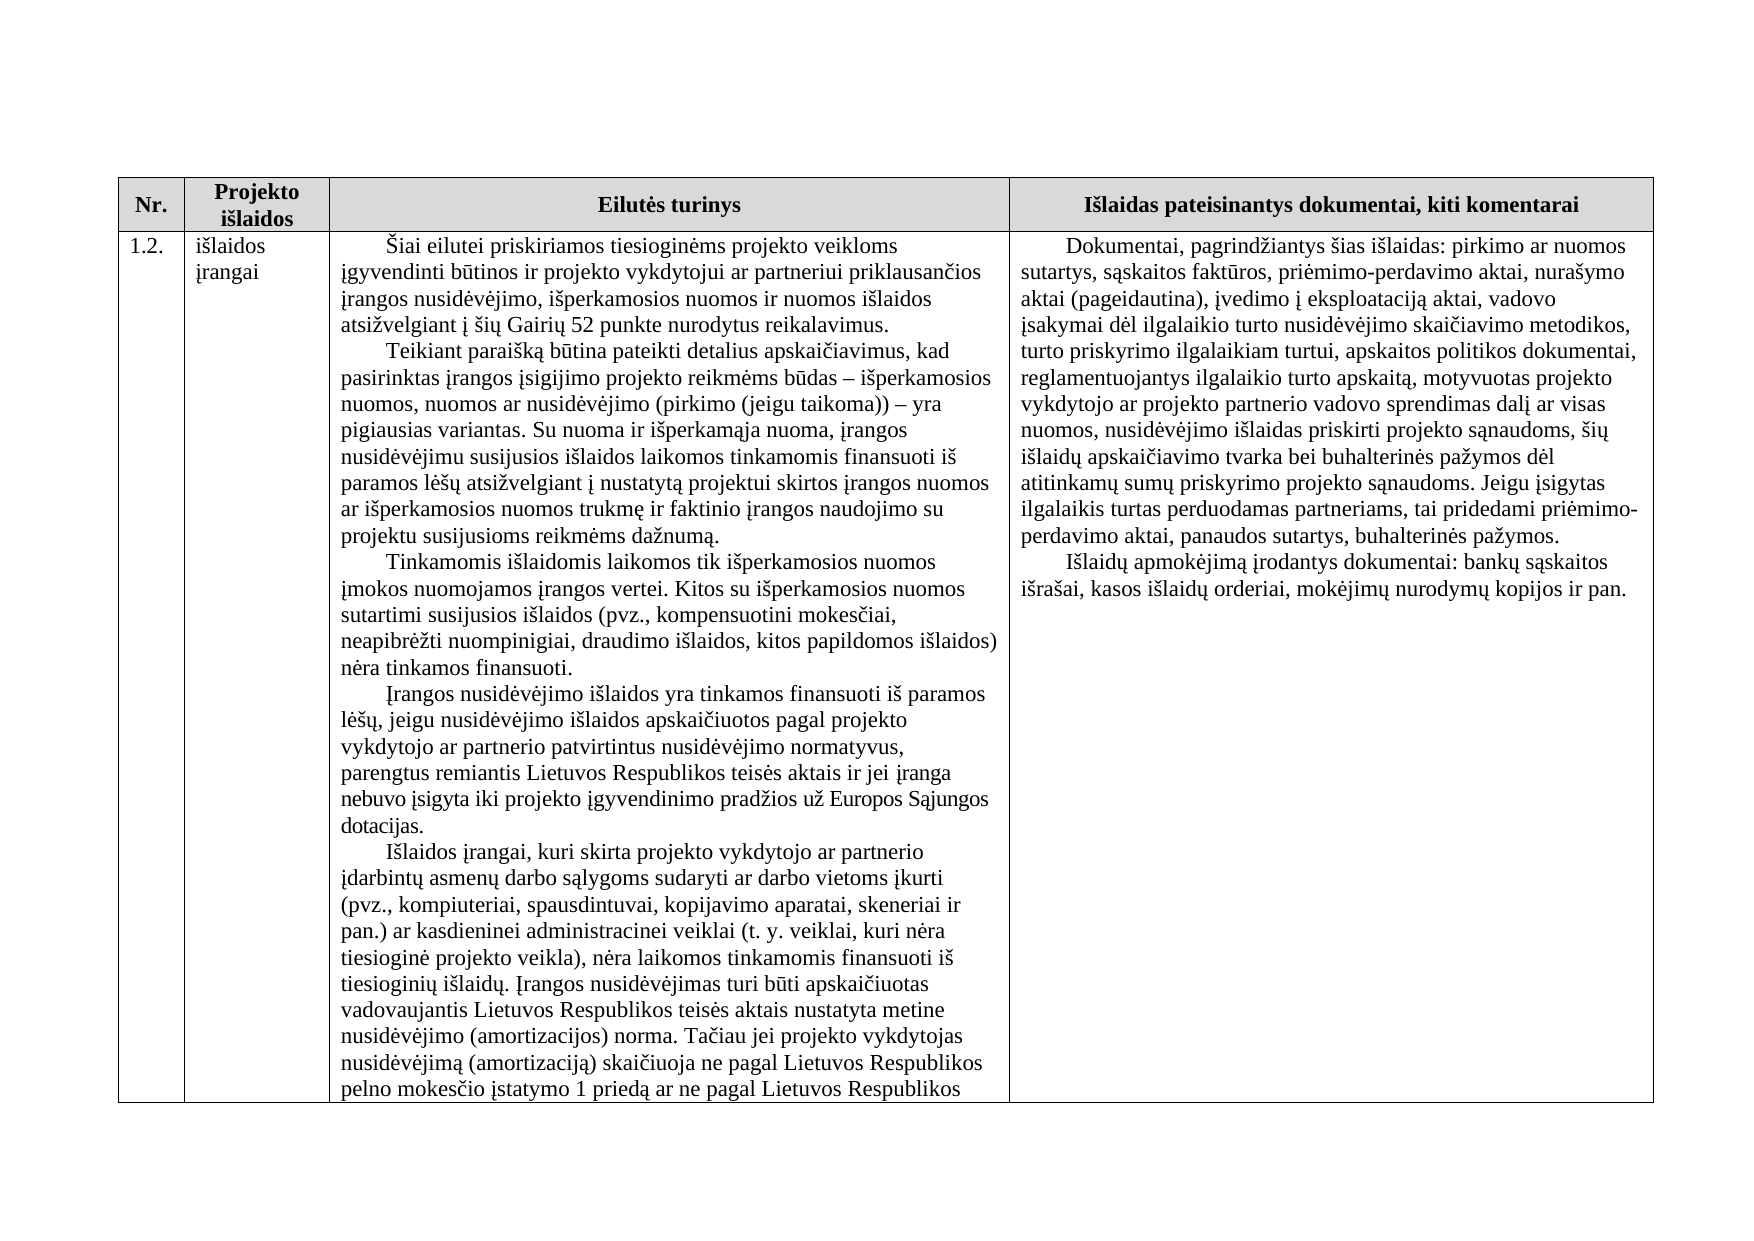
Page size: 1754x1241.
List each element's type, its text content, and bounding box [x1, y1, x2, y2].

table_cell išlaidos įrangai [185, 232, 329, 1102]
table_header Nr. [119, 178, 184, 231]
table_cell 1.2. [119, 232, 184, 1102]
table_header Eilutės turinys [330, 178, 1009, 231]
table_cell Šiai eilutei priskiriamos tiesioginėms projekto veikloms įgyvendinti būtinos ir projekto vykdytojui ar partneriui priklausančios įrangos nusidėvėjimo, išperkamosios nuomos ir nuomos išlaidos atsižvelgiant į šių Gairių 52 punkte nurodytus reikalavimus. Teikiant paraišką būtina pateikti detalius apskaičiavimus, kad pasirinktas įrangos įsigijimo projekto reikmėms būdas – išperkamosios nuomos, nuomos ar nusidėvėjimo (pirkimo (jeigu taikoma)) – yra pigiausias variantas. Su nuoma ir išperkamąja nuoma, įrangos nusidėvėjimu susijusios išlaidos laikomos tinkamomis finansuoti iš paramos lėšų atsižvelgiant į nustatytą projektui skirtos įrangos nuomos ar išperkamosios nuomos trukmę ir faktinio įrangos naudojimo su projektu susijusioms reikmėms dažnumą. Tinkamomis išlaidomis laikomos tik išperkamosios nuomos įmokos nuomojamos įrangos vertei. Kitos su išperkamosios nuomos sutartimi susijusios išlaidos (pvz., kompensuotini mokesčiai, neapibrėžti nuompinigiai, draudimo išlaidos, kitos papildomos išlaidos) nėra tinkamos finansuoti. Įrangos nusidėvėjimo išlaidos yra tinkamos finansuoti iš paramos lėšų, jeigu nusidėvėjimo išlaidos apskaičiuotos pagal projekto vykdytojo ar partnerio patvirtintus nusidėvėjimo normatyvus, parengtus remiantis Lietuvos Respublikos teisės aktais ir jei įranga nebuvo įsigyta iki projekto įgyvendinimo pradžios už Europos Sąjungos dotacijas. Išlaidos įrangai, kuri skirta projekto vykdytojo ar partnerio įdarbintų asmenų darbo sąlygoms sudaryti ar darbo vietoms įkurti (pvz., kompiuteriai, spausdintuvai, kopijavimo aparatai, skeneriai ir pan.) ar kasdieninei administracinei veiklai (t. y. veiklai, kuri nėra tiesioginė projekto veikla), nėra laikomos tinkamomis finansuoti iš tiesioginių išlaidų. Įrangos nusidėvėjimas turi būti apskaičiuotas vadovaujantis Lietuvos Respublikos teisės aktais nustatyta metine nusidėvėjimo (amortizacijos) norma. Tačiau jei projekto vykdytojas nusidėvėjimą (amortizaciją) skaičiuoja ne pagal Lietuvos Respublikos pelno mokesčio įstatymo 1 priedą ar ne pagal Lietuvos Respublikos [330, 232, 1009, 1102]
table_header Projekto išlaidos [185, 178, 329, 231]
table_cell Dokumentai, pagrindžiantys šias išlaidas: pirkimo ar nuomos sutartys, sąskaitos faktūros, priėmimo-perdavimo aktai, nurašymo aktai (pageidautina), įvedimo į eksploataciją aktai, vadovo įsakymai dėl ilgalaikio turto nusidėvėjimo skaičiavimo metodikos, turto priskyrimo ilgalaikiam turtui, apskaitos politikos dokumentai, reglamentuojantys ilgalaikio turto apskaitą, motyvuotas projekto vykdytojo ar projekto partnerio vadovo sprendimas dalį ar visas nuomos, nusidėvėjimo išlaidas priskirti projekto sąnaudoms, šių išlaidų apskaičiavimo tvarka bei buhalterinės pažymos dėl atitinkamų sumų priskyrimo projekto sąnaudoms. Jeigu įsigytas ilgalaikis turtas perduodamas partneriams, tai pridedami priėmimo-perdavimo aktai, panaudos sutartys, buhalterinės pažymos. Išlaidų apmokėjimą įrodantys dokumentai: bankų sąskaitos išrašai, kasos išlaidų orderiai, mokėjimų nurodymų kopijos ir pan. [1010, 232, 1653, 1102]
table_header Išlaidas pateisinantys dokumentai, kiti komentarai [1010, 178, 1653, 231]
